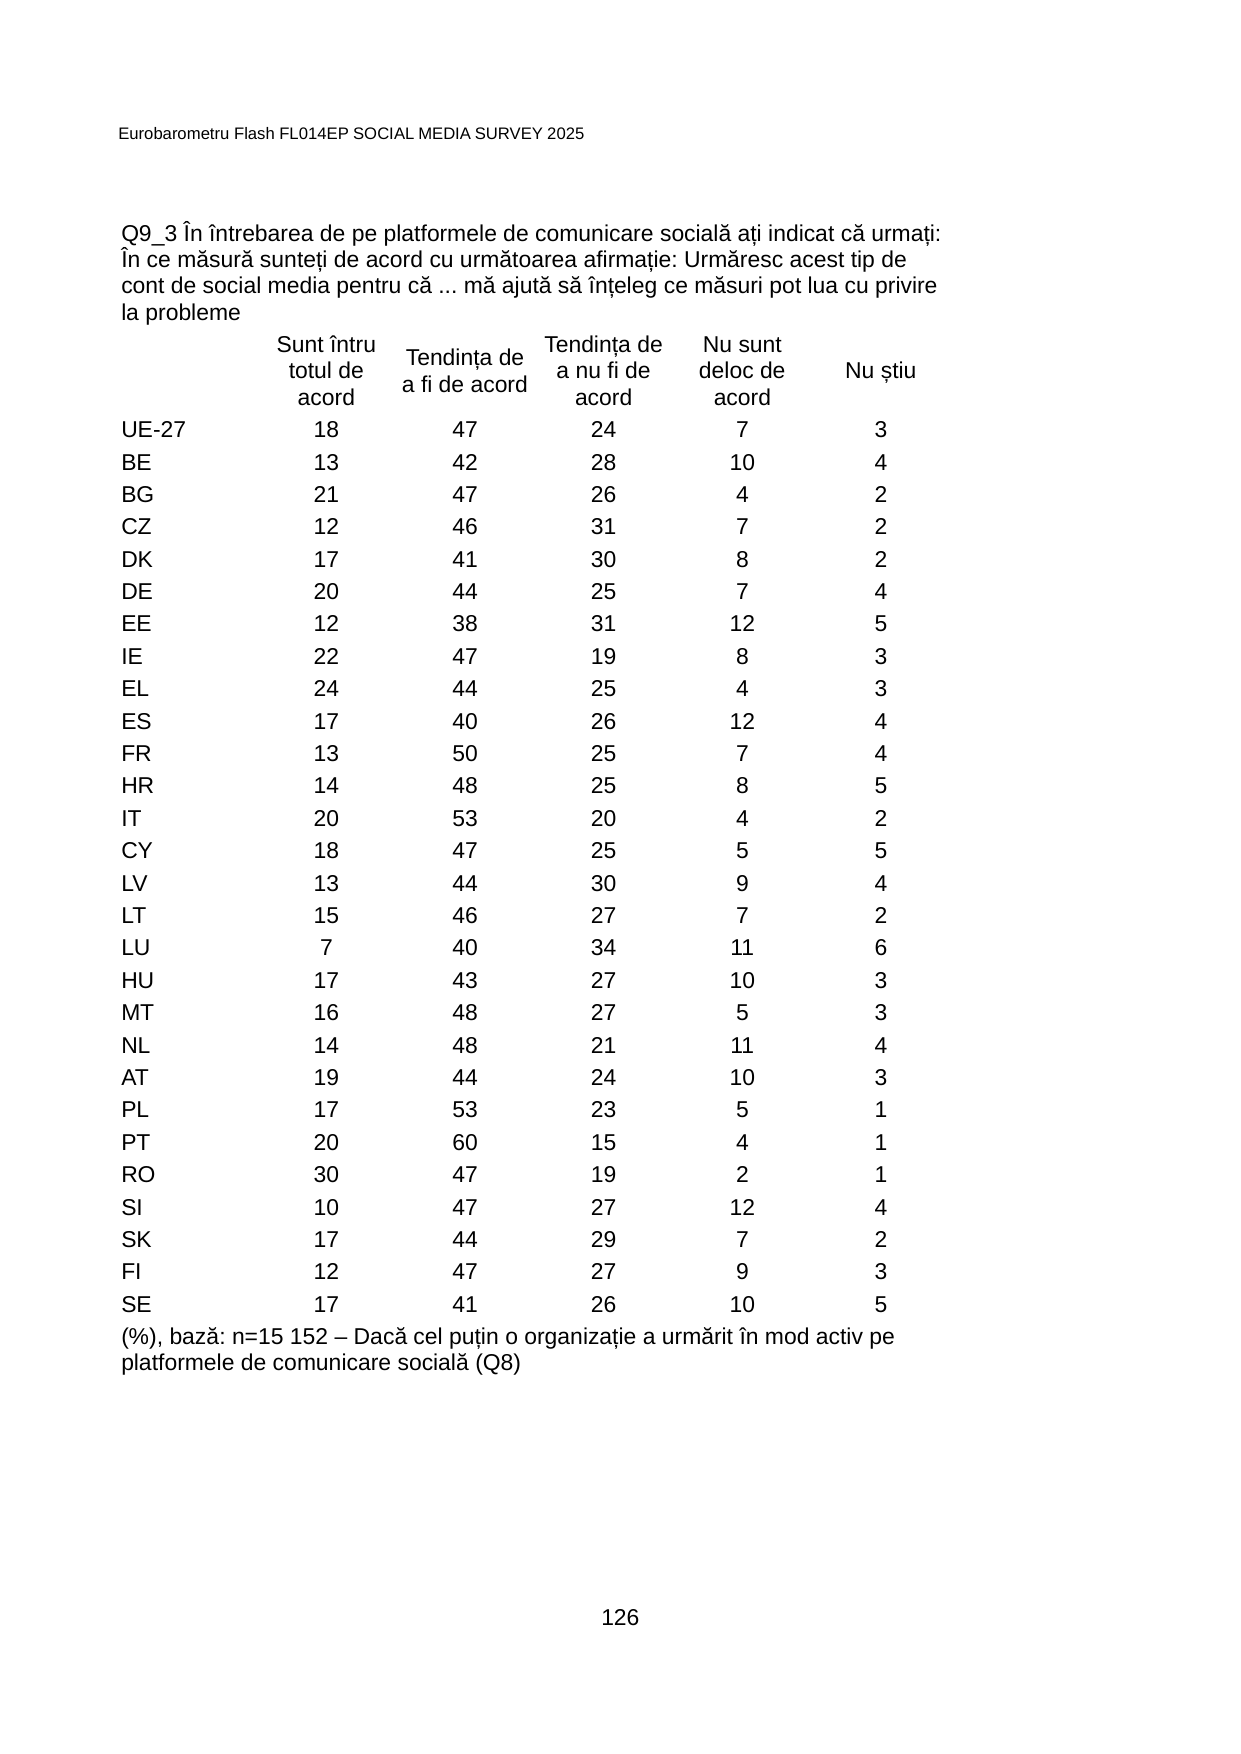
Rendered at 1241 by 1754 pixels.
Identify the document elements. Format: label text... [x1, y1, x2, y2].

table_cell 27 [534, 996, 673, 1028]
table_cell 40 [395, 705, 534, 737]
table_cell 10 [673, 1288, 811, 1320]
table_cell 30 [534, 867, 673, 899]
table_cell 20 [257, 1126, 395, 1158]
table_cell Tendința de a nu fi de acord [534, 328, 673, 413]
table_cell 19 [534, 1158, 673, 1191]
table_cell 7 [673, 575, 811, 607]
table_cell 17 [257, 1093, 395, 1126]
table_cell Nu sunt deloc de acord [673, 328, 811, 413]
table_cell 5 [811, 608, 950, 640]
table_cell (%), bază: n=15 152 – Dacă cel puțin o organizație a urmărit în mod activ pe platformele de comunicare socială (Q8) [118, 1320, 950, 1379]
table_cell 2 [811, 802, 950, 834]
table_cell 26 [534, 1288, 673, 1320]
table_cell DK [118, 543, 257, 575]
table_cell 31 [534, 510, 673, 543]
table_cell Tendința de a fi de acord [395, 328, 534, 413]
table_cell AT [118, 1061, 257, 1093]
table_cell 4 [673, 802, 811, 834]
table_cell 50 [395, 737, 534, 769]
table_cell 11 [673, 931, 811, 964]
table_cell 6 [811, 931, 950, 964]
table_cell 25 [534, 575, 673, 607]
table_cell 24 [257, 672, 395, 704]
table_cell 3 [811, 1255, 950, 1288]
table_cell 38 [395, 608, 534, 640]
table_cell 41 [395, 1288, 534, 1320]
table_header Q9_3 În întrebarea de pe platformele de comunicare socială ați indicat că urmați: În ce măsură sunteți de acord cu următoarea afirmație: Urmăresc acest tip de cont de social media pentru că ... mă ajută să înțeleg ce măsuri pot lua cu privire la probleme [118, 217, 950, 328]
table_cell 5 [811, 769, 950, 802]
table_cell 25 [534, 834, 673, 867]
table_cell 5 [811, 1288, 950, 1320]
table_cell 4 [811, 1191, 950, 1223]
table_cell 47 [395, 1255, 534, 1288]
table_cell 2 [811, 510, 950, 543]
table_cell 42 [395, 445, 534, 478]
table_cell 2 [811, 1223, 950, 1255]
table_cell 11 [673, 1029, 811, 1061]
table_cell 4 [673, 1126, 811, 1158]
table_cell 5 [673, 996, 811, 1028]
table_cell 7 [673, 737, 811, 769]
table_cell 20 [534, 802, 673, 834]
table_cell 4 [811, 1029, 950, 1061]
table_cell 12 [673, 608, 811, 640]
table_cell 4 [811, 867, 950, 899]
table_cell MT [118, 996, 257, 1028]
table_cell 44 [395, 867, 534, 899]
table_cell 3 [811, 413, 950, 445]
table_cell 47 [395, 1158, 534, 1191]
table_cell 3 [811, 964, 950, 996]
table_cell 14 [257, 1029, 395, 1061]
table_cell 47 [395, 478, 534, 510]
table_cell 24 [534, 1061, 673, 1093]
table_cell RO [118, 1158, 257, 1191]
table_cell DE [118, 575, 257, 607]
table_cell 27 [534, 1255, 673, 1288]
table_cell 13 [257, 867, 395, 899]
table_cell NL [118, 1029, 257, 1061]
table_cell 34 [534, 931, 673, 964]
table_cell 2 [673, 1158, 811, 1191]
table_cell 12 [257, 608, 395, 640]
table_cell 26 [534, 705, 673, 737]
table_cell 1 [811, 1126, 950, 1158]
table_cell 8 [673, 640, 811, 672]
table_cell 7 [673, 413, 811, 445]
table_cell 4 [673, 672, 811, 704]
table_cell 48 [395, 996, 534, 1028]
table_cell 48 [395, 769, 534, 802]
table_cell 53 [395, 802, 534, 834]
table_cell 17 [257, 705, 395, 737]
table_cell 4 [811, 705, 950, 737]
table_cell 5 [673, 834, 811, 867]
table_cell 21 [534, 1029, 673, 1061]
table_cell 19 [534, 640, 673, 672]
table_cell 3 [811, 996, 950, 1028]
table_cell 48 [395, 1029, 534, 1061]
table_cell 44 [395, 1223, 534, 1255]
table_cell 27 [534, 964, 673, 996]
table_cell 14 [257, 769, 395, 802]
table_cell 17 [257, 1223, 395, 1255]
table_cell 18 [257, 413, 395, 445]
table_cell 17 [257, 964, 395, 996]
table_cell HU [118, 964, 257, 996]
table_cell 31 [534, 608, 673, 640]
table_cell LT [118, 899, 257, 931]
table_cell SI [118, 1191, 257, 1223]
table_cell 47 [395, 640, 534, 672]
table_cell 19 [257, 1061, 395, 1093]
table_cell 28 [534, 445, 673, 478]
table_cell CY [118, 834, 257, 867]
table_cell 7 [257, 931, 395, 964]
table_cell BG [118, 478, 257, 510]
table_cell 13 [257, 737, 395, 769]
table_cell 20 [257, 575, 395, 607]
table_cell 2 [811, 543, 950, 575]
table_cell EE [118, 608, 257, 640]
table_cell 4 [811, 737, 950, 769]
table_cell 29 [534, 1223, 673, 1255]
table_cell 41 [395, 543, 534, 575]
table_cell 10 [673, 1061, 811, 1093]
table_cell Sunt întru totul de acord [257, 328, 395, 413]
table_cell 18 [257, 834, 395, 867]
table_cell 60 [395, 1126, 534, 1158]
table_cell 12 [257, 510, 395, 543]
table_cell LV [118, 867, 257, 899]
table_cell 25 [534, 737, 673, 769]
table_cell 17 [257, 1288, 395, 1320]
table_cell 8 [673, 769, 811, 802]
table_cell 7 [673, 510, 811, 543]
table_cell BE [118, 445, 257, 478]
table_cell LU [118, 931, 257, 964]
table_cell 5 [811, 834, 950, 867]
table_cell 27 [534, 1191, 673, 1223]
table_cell 4 [811, 445, 950, 478]
table_cell 24 [534, 413, 673, 445]
table_cell 8 [673, 543, 811, 575]
table_cell 44 [395, 672, 534, 704]
table_cell 21 [257, 478, 395, 510]
table_cell 25 [534, 672, 673, 704]
table_cell 1 [811, 1158, 950, 1191]
table_cell 47 [395, 1191, 534, 1223]
table_cell 1 [811, 1093, 950, 1126]
table_cell 13 [257, 445, 395, 478]
table_cell 46 [395, 899, 534, 931]
table_cell PL [118, 1093, 257, 1126]
table_cell 15 [534, 1126, 673, 1158]
table_cell 22 [257, 640, 395, 672]
table_cell 23 [534, 1093, 673, 1126]
table_cell 4 [811, 575, 950, 607]
table_cell 27 [534, 899, 673, 931]
table_cell EL [118, 672, 257, 704]
table_cell SK [118, 1223, 257, 1255]
table_cell 5 [673, 1093, 811, 1126]
table_cell 7 [673, 899, 811, 931]
table_cell FI [118, 1255, 257, 1288]
table_cell PT [118, 1126, 257, 1158]
table_cell 44 [395, 575, 534, 607]
table_cell 46 [395, 510, 534, 543]
table_cell 30 [534, 543, 673, 575]
table_cell 12 [673, 1191, 811, 1223]
table_cell 3 [811, 640, 950, 672]
table_cell 20 [257, 802, 395, 834]
table_cell 2 [811, 478, 950, 510]
table_cell 17 [257, 543, 395, 575]
table_cell 25 [534, 769, 673, 802]
table_cell 7 [673, 1223, 811, 1255]
table_cell UE-27 [118, 413, 257, 445]
table_cell 10 [257, 1191, 395, 1223]
table_cell [118, 328, 257, 413]
table_cell HR [118, 769, 257, 802]
table_cell 40 [395, 931, 534, 964]
table_cell 26 [534, 478, 673, 510]
table_cell 3 [811, 672, 950, 704]
table_cell 47 [395, 413, 534, 445]
table_cell 10 [673, 964, 811, 996]
table_cell ES [118, 705, 257, 737]
table_cell 47 [395, 834, 534, 867]
table_cell 16 [257, 996, 395, 1028]
table_cell 2 [811, 899, 950, 931]
table_cell 30 [257, 1158, 395, 1191]
table_cell 4 [673, 478, 811, 510]
table_cell Nu știu [811, 328, 950, 413]
table_cell 43 [395, 964, 534, 996]
table_cell SE [118, 1288, 257, 1320]
table_cell 53 [395, 1093, 534, 1126]
table_cell 12 [257, 1255, 395, 1288]
table_cell 9 [673, 1255, 811, 1288]
table_cell IE [118, 640, 257, 672]
table_cell 15 [257, 899, 395, 931]
table_cell FR [118, 737, 257, 769]
table_cell 44 [395, 1061, 534, 1093]
table_cell 9 [673, 867, 811, 899]
table_cell 3 [811, 1061, 950, 1093]
table_cell CZ [118, 510, 257, 543]
table_cell 10 [673, 445, 811, 478]
table_cell 12 [673, 705, 811, 737]
table_cell IT [118, 802, 257, 834]
